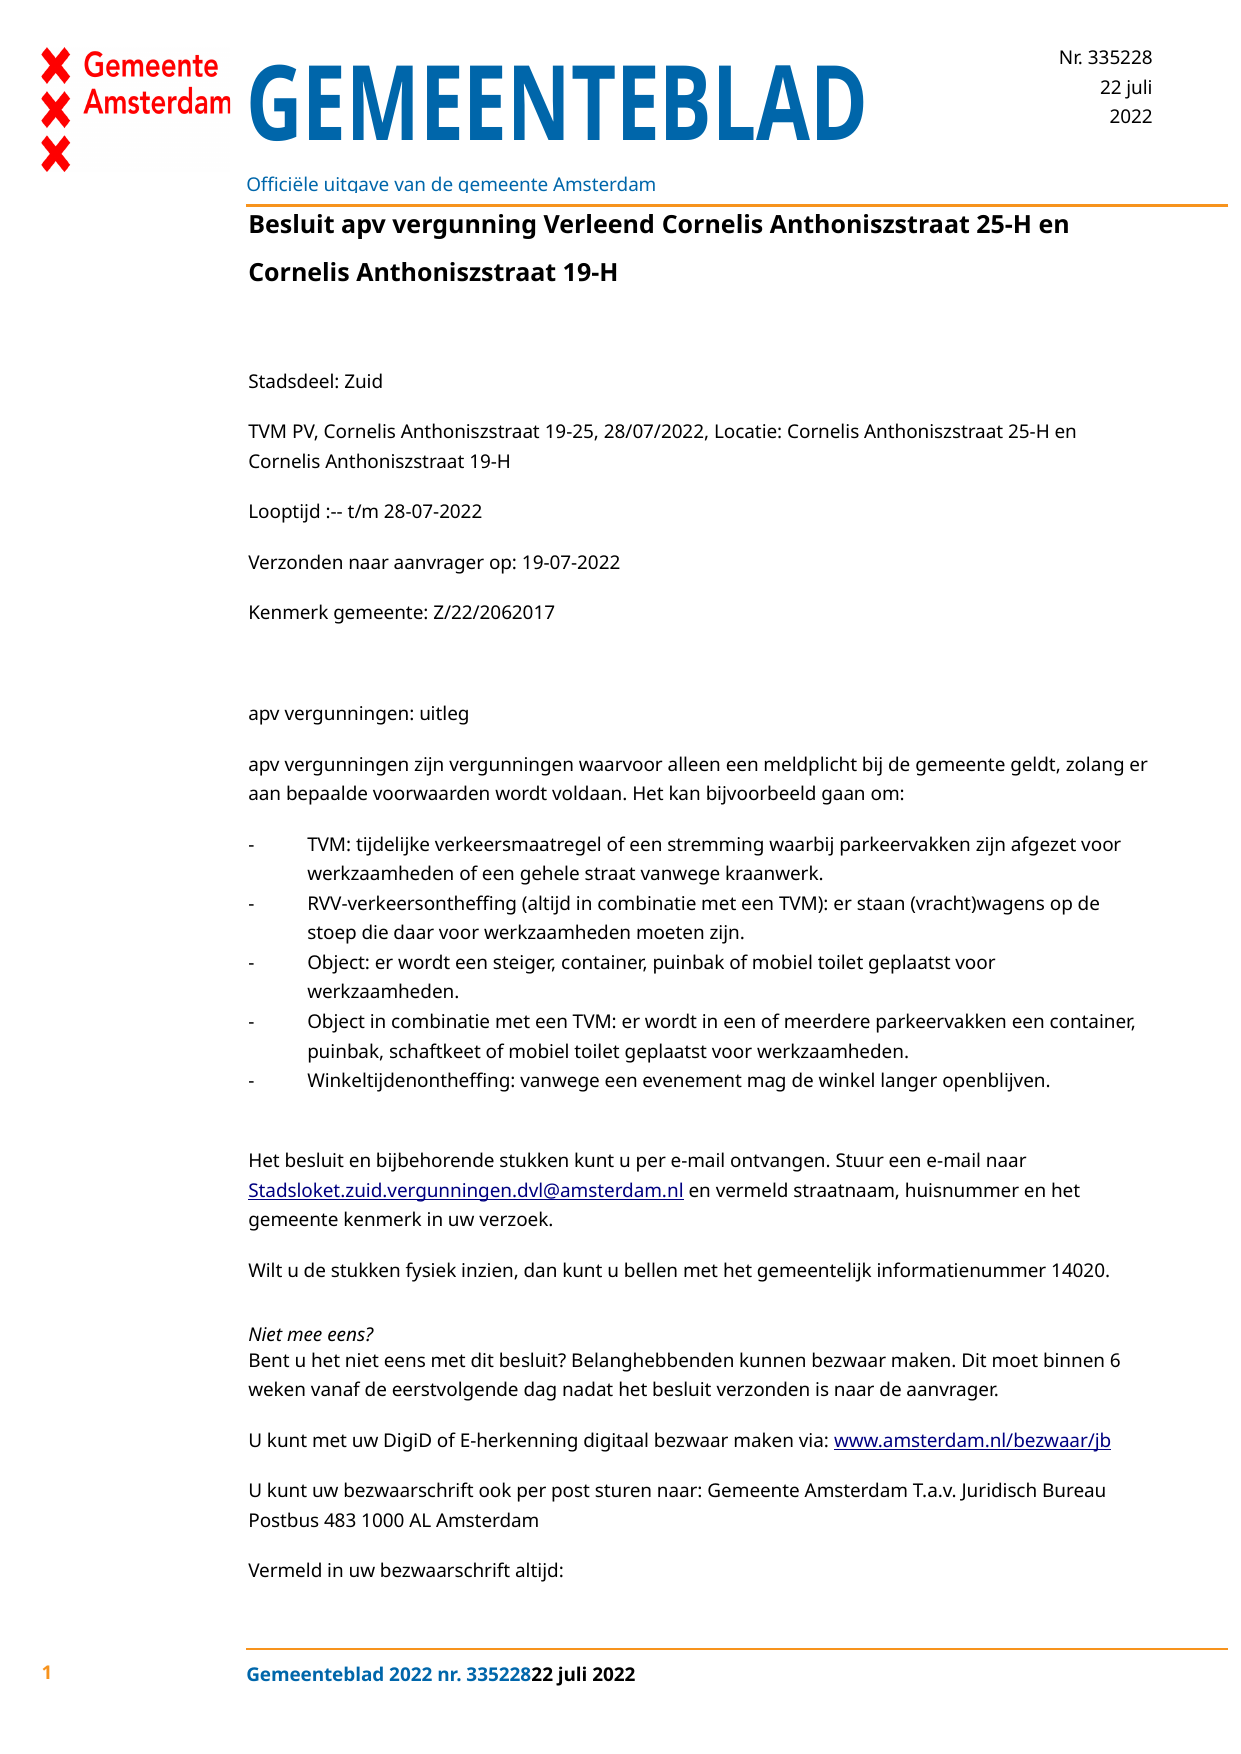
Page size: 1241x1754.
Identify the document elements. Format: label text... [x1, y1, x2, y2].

list TVM: tijdelijke verkeersmaatregel of een stremming waarbij parkeervakken zijn afgezet voor werkzaamheden of een gehele straat vanwege kraanwerk. [248, 831, 1152, 886]
text Wilt u de stukken fysiek inzien, dan kunt u bellen met het gemeentelijk informatienummer 14020. [248, 1257, 1152, 1283]
text Verzonden naar aanvrager op: 19-07-2022 [248, 549, 1152, 575]
text Besluit apv vergunning Verleend Cornelis Anthoniszstraat 25-H en Cornelis Anthoniszstraat 19-H [248, 207, 1152, 288]
picture [41, 47, 231, 172]
list Winkeltijdenontheffing: vanwege een evenement mag de winkel langer openblijven. [248, 1067, 1152, 1093]
text Bent u het niet eens met dit besluit? Belanghebbenden kunnen bezwaar maken. Dit moet binnen 6 weken vanaf de eerstvolgende dag nadat het besluit verzonden is naar de aanvrager. [248, 1347, 1152, 1402]
text Looptijd :-- t/m 28-07-2022 [248, 499, 1152, 524]
text apv vergunningen: uitleg [248, 700, 1152, 726]
text Het besluit en bijbehorende stukken kunt u per e-mail ontvangen. Stuur een e-mail naar Stadsloket.zuid.vergunningen.dvl@amsterdam.nl en vermeld straatnaam, huisnummer en het gemeente kenmerk in uw verzoek. [248, 1147, 1152, 1232]
text Vermeld in uw bezwaarschrift altijd: [248, 1557, 1152, 1583]
text apv vergunningen zijn vergunningen waarvoor alleen een meldplicht bij de gemeente geldt, zolang er aan bepaalde voorwaarden wordt voldaan. Het kan bijvoorbeeld gaan om: [248, 751, 1152, 806]
list Object in combinatie met een TVM: er wordt in een of meerdere parkeervakken een container, puinbak, schaftkeet of mobiel toilet geplaatst voor werkzaamheden. [248, 1008, 1152, 1064]
text Niet mee eens? [248, 1321, 1152, 1347]
list RVV-verkeersontheffing (altijd in combinatie met een TVM): er staan (vracht)wagens op de stoep die daar voor werkzaamheden moeten zijn. [248, 890, 1152, 945]
text Stadsdeel: Zuid [248, 368, 1152, 394]
text Kenmerk gemeente: Z/22/2062017 [248, 599, 1152, 625]
text U kunt uw bezwaarschrift ook per post sturen naar: Gemeente Amsterdam T.a.v. Juridisch Bureau Postbus 483 1000 AL Amsterdam [248, 1477, 1152, 1532]
text U kunt met uw DigiD of E-herkenning digitaal bezwaar maken via: www.amsterdam.nl/bezwaar/jb [248, 1427, 1152, 1452]
text TVM PV, Cornelis Anthoniszstraat 19-25, 28/07/2022, Locatie: Cornelis Anthoniszstraat 25-H en Cornelis Anthoniszstraat 19-H [248, 419, 1152, 474]
list Object: er wordt een steiger, container, puinbak of mobiel toilet geplaatst voor werkzaamheden. [248, 949, 1152, 1004]
